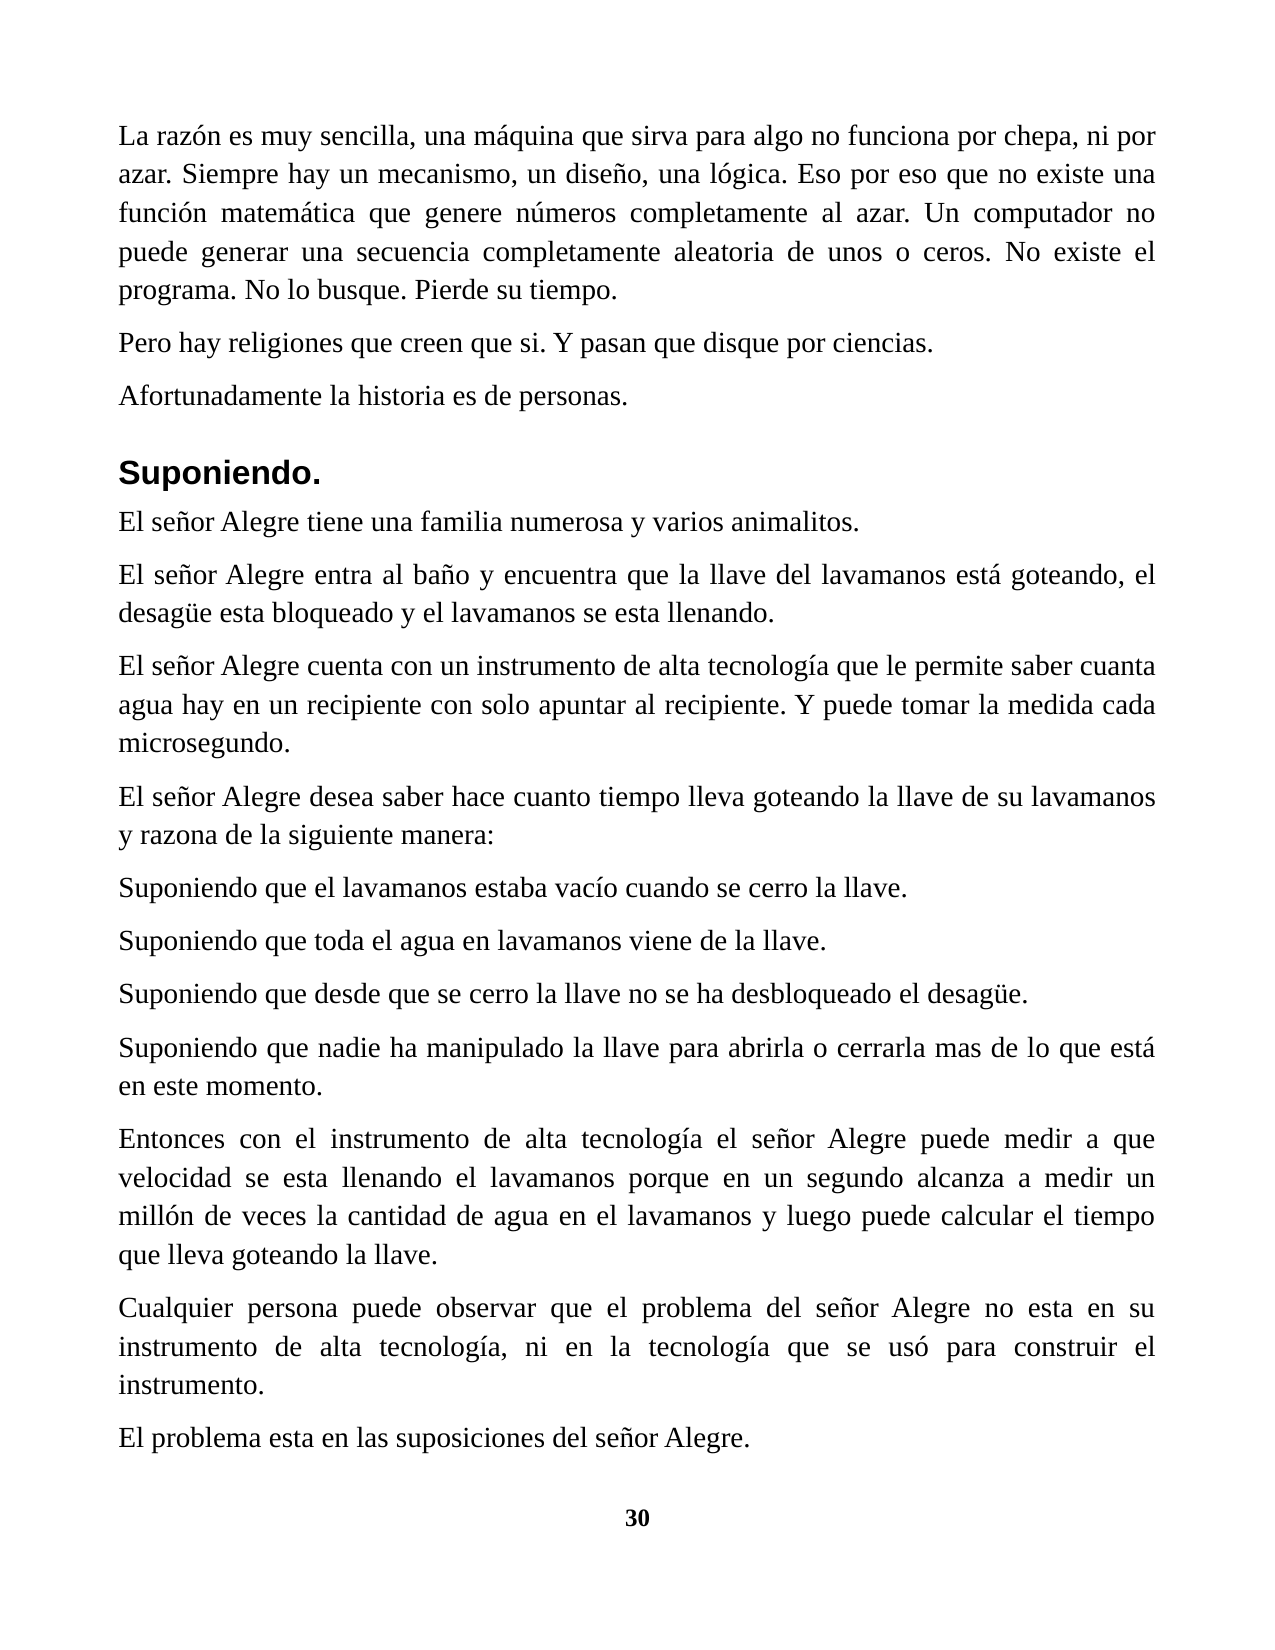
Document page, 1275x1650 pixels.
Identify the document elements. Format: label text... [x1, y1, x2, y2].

text El problema esta en las suposiciones del señor Alegre. [118, 1420, 1157, 1454]
text El señor Alegre desea saber hace cuanto tiempo lleva goteando la llave de su lavamanos y razona de la siguiente manera: [118, 779, 1157, 851]
text Entonces con el instrumento de alta tecnología el señor Alegre puede medir a que velocidad se esta llenando el lavamanos porque en un segundo alcanza a medir un millón de veces la cantidad de agua en el lavamanos y luego puede calcular el tiempo que lleva goteando la llave. [118, 1121, 1157, 1271]
text Suponiendo que desde que se cerro la llave no se ha desbloqueado el desagüe. [118, 977, 1157, 1010]
text Pero hay religiones que creen que si. Y pasan que disque por ciencias. [118, 325, 1157, 359]
text Afortunadamente la historia es de personas. [118, 378, 1157, 412]
text Suponiendo que el lavamanos estaba vacío cuando se cerro la llave. [118, 870, 1157, 904]
text La razón es muy sencilla, una máquina que sirva para algo no funciona por chepa, ni por azar. Siempre hay un mecanismo, un diseño, una lógica. Eso por eso que no existe una función matemática que genere números completamente al azar. Un computador no puede generar una secuencia completamente aleatoria de unos o ceros. No existe el programa. No lo busque. Pierde su tiempo. [118, 118, 1157, 306]
text Suponiendo que toda el agua en lavamanos viene de la llave. [118, 923, 1157, 957]
text El señor Alegre tiene una familia numerosa y varios animalitos. [118, 504, 1157, 537]
text Cualquier persona puede observar que el problema del señor Alegre no esta en su instrumento de alta tecnología, ni en la tecnología que se usó para construir el instrumento. [118, 1290, 1157, 1401]
text Suponiendo que nadie ha manipulado la llave para abrirla o cerrarla mas de lo que está en este momento. [118, 1030, 1157, 1102]
text El señor Alegre entra al baño y encuentra que la llave del lavamanos está goteando, el desagüe esta bloqueado y el lavamanos se esta llenando. [118, 557, 1157, 629]
subtitle Suponiendo. [118, 452, 1157, 491]
text El señor Alegre cuenta con un instrumento de alta tecnología que le permite saber cuanta agua hay en un recipiente con solo apuntar al recipiente. Y puede tomar la medida cada microsegundo. [118, 648, 1157, 759]
